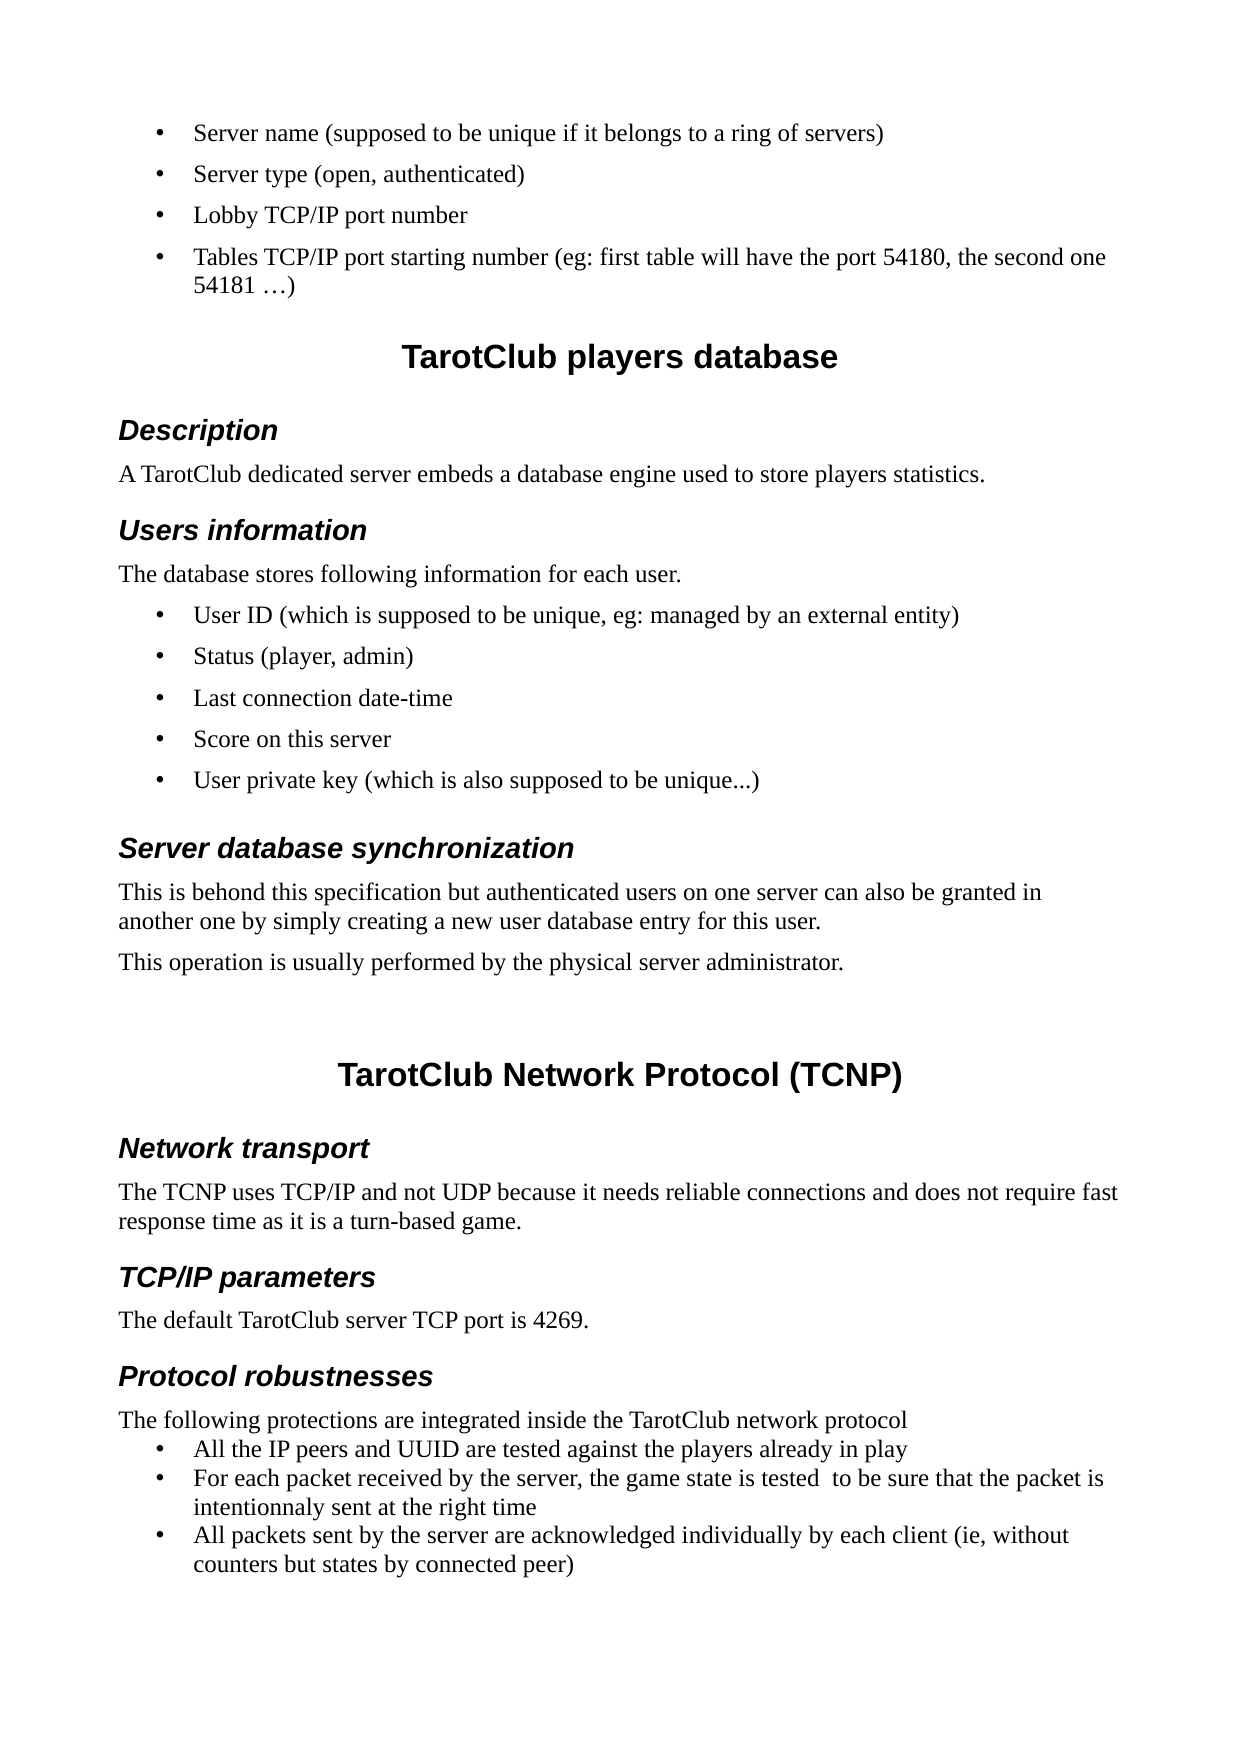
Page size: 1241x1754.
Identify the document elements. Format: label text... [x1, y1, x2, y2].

list Server type (open, authenticated) [156, 159, 1122, 188]
list Tables TCP/IP port starting number (eg: first table will have the port 54180, the second one 54181 …) [156, 242, 1122, 299]
text The following protections are integrated inside the TarotClub network protocol [118, 1405, 1122, 1434]
text This is behond this specification but authenticated users on one server can also be granted in another one by simply creating a new user database entry for this user. [118, 877, 1122, 935]
subtitle TarotClub Network Protocol (TCNP) [118, 1055, 1122, 1093]
list User private key (which is also supposed to be unique...) [156, 765, 1122, 794]
text A TarotClub dedicated server embeds a database engine used to store players statistics. [118, 459, 1122, 488]
text The TCNP uses TCP/IP and not UDP because it needs reliable connections and does not require fast response time as it is a turn-based game. [118, 1177, 1122, 1234]
subtitle Users information [118, 513, 1122, 546]
text The database stores following information for each user. [118, 559, 1122, 588]
list All packets sent by the server are acknowledged individually by each client (ie, without counters but states by connected peer) [156, 1520, 1122, 1578]
subtitle Network transport [118, 1131, 1122, 1164]
list Score on this server [156, 724, 1122, 753]
subtitle Description [118, 413, 1122, 447]
list Last connection date-time [156, 683, 1122, 711]
list Status (player, admin) [156, 641, 1122, 670]
list For each packet received by the server, the game state is tested to be sure that the packet is intentionnaly sent at the right time [156, 1463, 1122, 1520]
list All the IP peers and UUID are tested against the players already in play [156, 1434, 1122, 1463]
list User ID (which is supposed to be unique, eg: managed by an external entity) [156, 600, 1122, 629]
subtitle TCP/IP parameters [118, 1259, 1122, 1293]
text The default TarotClub server TCP port is 4269. [118, 1306, 1122, 1334]
text This operation is usually performed by the physical server administrator. [118, 947, 1122, 976]
subtitle Protocol robustnesses [118, 1359, 1122, 1393]
list Server name (supposed to be unique if it belongs to a ring of servers) [156, 118, 1122, 147]
subtitle Server database synchronization [118, 831, 1122, 865]
list Lobby TCP/IP port number [156, 201, 1122, 229]
subtitle TarotClub players database [118, 337, 1122, 376]
